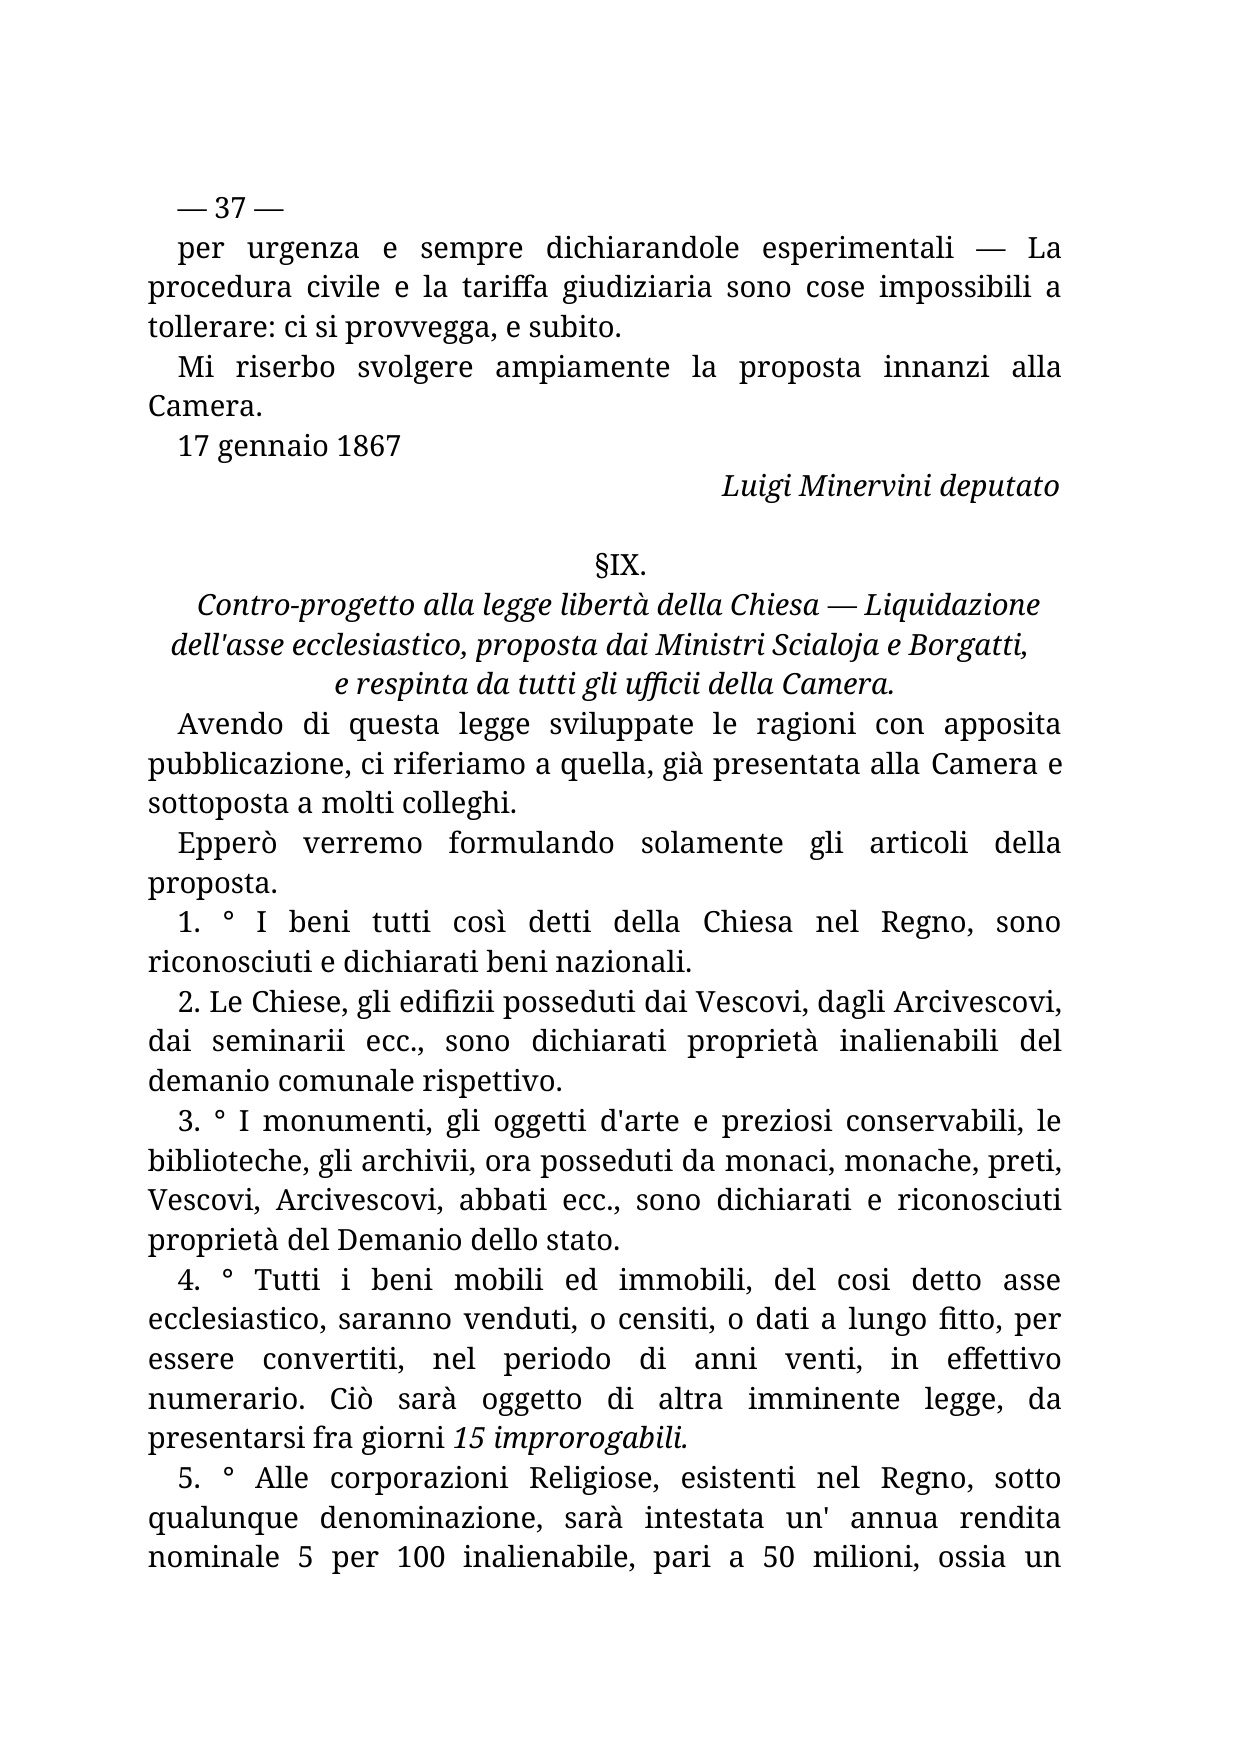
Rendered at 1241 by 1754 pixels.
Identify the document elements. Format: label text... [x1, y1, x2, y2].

text Epperò verremo formulando solamente gli articoli della proposta. [148, 822, 1063, 902]
list ° Alle corporazioni Religiose, esistenti nel Regno, sotto qualunque denominazione, sarà intestata un' annua rendita nominale 5 per 100 inalienabile, pari a 50 milioni, ossia un [148, 1457, 1063, 1576]
text 2. Le Chiese, gli edifizii posseduti dai Vescovi, dagli Arcivescovi, dai seminarii ecc., sono dichiarati proprietà inalienabili del demanio comunale rispettivo. [148, 981, 1063, 1100]
text Contro-progetto alla legge libertà della Chiesa — Liquidazione dell'asse ecclesiastico, proposta dai Ministri Scialoja e Borgatti, [148, 584, 1063, 663]
text per urgenza e sempre dichiarandole esperimentali — La procedura civile e la tariffa giudiziaria sono cose impossibili a tollerare: ci si provvegga, e subito. [148, 227, 1063, 346]
text 4. ° Tutti i beni mobili ed immobili, del cosi detto asse ecclesiastico, saranno venduti, o censiti, o dati a lungo fitto, per essere convertiti, nel periodo di anni venti, in effettivo numerario. Ciò sarà oggetto di altra imminente legge, da presentarsi fra giorni 15 improrogabili. [148, 1259, 1063, 1457]
text e respinta da tutti gli ufficii della Camera. [148, 663, 1063, 703]
text 1. ° I beni tutti così detti della Chiesa nel Regno, sono riconosciuti e dichiarati beni nazionali. [148, 902, 1063, 981]
text Avendo di questa legge sviluppate le ragioni con apposita pubblicazione, ci riferiamo a quella, già presentata alla Camera e sottoposta a molti colleghi. [148, 703, 1063, 822]
text 17 gennaio 1867 [148, 425, 1063, 465]
text Luigi Minervini deputato [148, 465, 1063, 505]
text Mi riserbo svolgere ampiamente la proposta innanzi alla Camera. [148, 346, 1063, 425]
text §IX. [148, 544, 1063, 584]
text 3. ° I monumenti, gli oggetti d'arte e preziosi conservabili, le biblioteche, gli archivii, ora posseduti da monaci, monache, preti, Vescovi, Arcivescovi, abbati ecc., sono dichiarati e riconosciuti proprietà del Demanio dello stato. [148, 1100, 1063, 1259]
text — 37 — [148, 187, 1063, 227]
